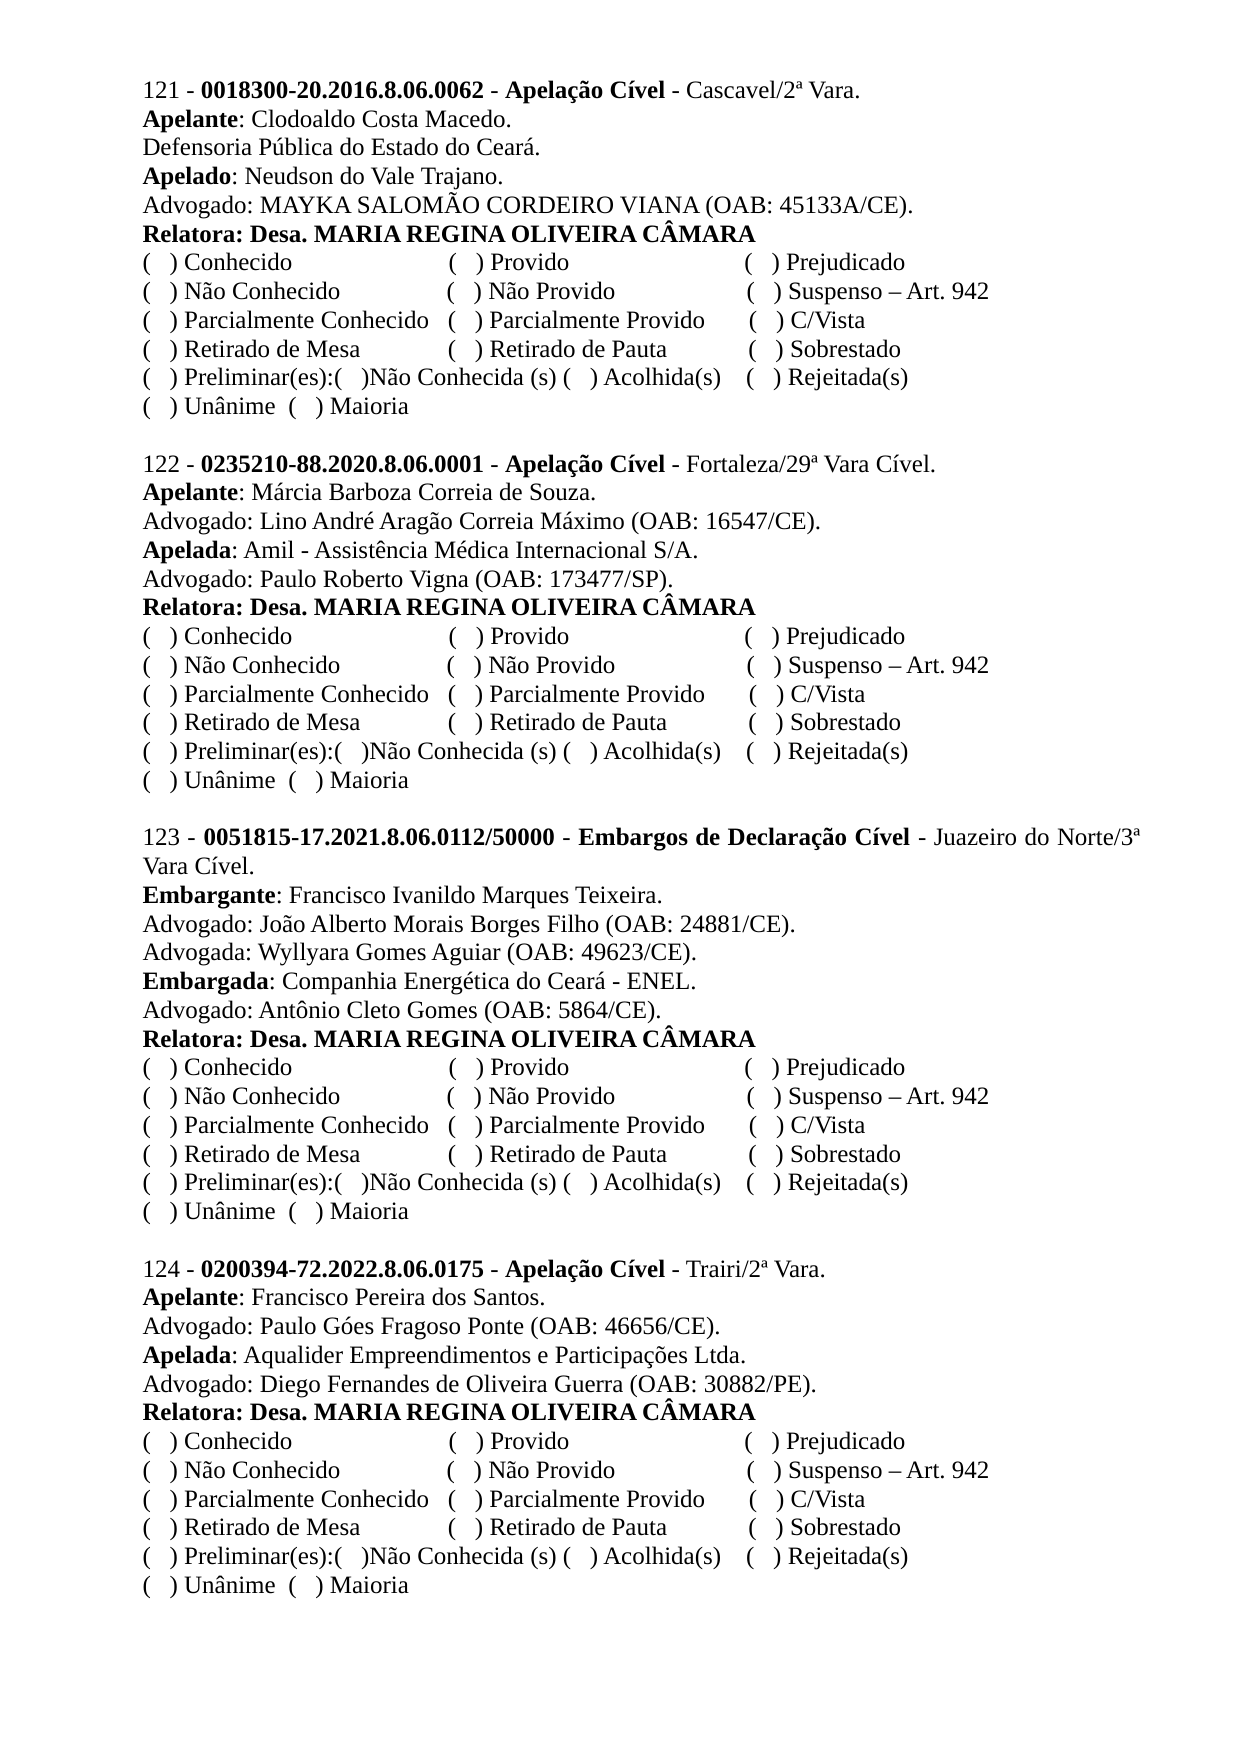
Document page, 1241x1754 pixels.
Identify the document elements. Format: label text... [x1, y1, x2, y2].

text Relatora: Desa. MARIA REGINA OLIVEIRA CÂMARA [142, 219, 1141, 247]
text Defensoria Pública do Estado do Ceará. [142, 132, 1141, 161]
text Apelada: Amil - Assistência Médica Internacional S/A. [142, 535, 1141, 564]
text ( ) Parcialmente Conhecido ( ) Parcialmente Provido ( ) C/Vista [142, 305, 1158, 334]
text ( ) Preliminar(es):( )Não Conhecida (s) ( ) Acolhida(s) ( ) Rejeitada(s) [142, 362, 1158, 391]
text Advogado: Antônio Cleto Gomes (OAB: 5864/CE). [142, 995, 1141, 1024]
text ( ) Não Conhecido ( ) Não Provido ( ) Suspenso – Art. 942 [142, 1455, 1158, 1484]
text ( ) Conhecido ( ) Provido ( ) Prejudicado [142, 247, 1141, 276]
text Apelada: Aqualider Empreendimentos e Participações Ltda. [142, 1340, 1141, 1369]
text Apelante: Márcia Barboza Correia de Souza. [142, 477, 1141, 506]
text ( ) Unânime ( ) Maioria [142, 1570, 1158, 1599]
text ( ) Retirado de Mesa ( ) Retirado de Pauta ( ) Sobrestado [142, 334, 1158, 362]
text Advogado: João Alberto Morais Borges Filho (OAB: 24881/CE). [142, 909, 1141, 937]
text Advogado: Lino André Aragão Correia Máximo (OAB: 16547/CE). [142, 506, 1141, 535]
text ( ) Parcialmente Conhecido ( ) Parcialmente Provido ( ) C/Vista [142, 1484, 1158, 1512]
text ( ) Retirado de Mesa ( ) Retirado de Pauta ( ) Sobrestado [142, 707, 1158, 736]
text Advogada: Wyllyara Gomes Aguiar (OAB: 49623/CE). [142, 937, 1141, 966]
text 121 - 0018300-20.2016.8.06.0062 - Apelação Cível - Cascavel/2ª Vara. [142, 75, 1141, 104]
text ( ) Unânime ( ) Maioria [142, 391, 1158, 420]
text ( ) Preliminar(es):( )Não Conhecida (s) ( ) Acolhida(s) ( ) Rejeitada(s) [142, 1541, 1158, 1570]
text ( ) Unânime ( ) Maioria [142, 1196, 1158, 1225]
text ( ) Não Conhecido ( ) Não Provido ( ) Suspenso – Art. 942 [142, 276, 1158, 305]
text ( ) Unânime ( ) Maioria [142, 765, 1158, 794]
text ( ) Parcialmente Conhecido ( ) Parcialmente Provido ( ) C/Vista [142, 1110, 1158, 1139]
text Apelado: Neudson do Vale Trajano. [142, 161, 1141, 190]
text Advogado: Paulo Roberto Vigna (OAB: 173477/SP). [142, 564, 1141, 592]
text 123 - 0051815-17.2021.8.06.0112/50000 - Embargos de Declaração Cível - Juazeiro do Norte/3ª Vara Cível. [142, 822, 1141, 880]
text ( ) Conhecido ( ) Provido ( ) Prejudicado [142, 1052, 1141, 1081]
text Relatora: Desa. MARIA REGINA OLIVEIRA CÂMARA [142, 1024, 1141, 1052]
text ( ) Conhecido ( ) Provido ( ) Prejudicado [142, 621, 1141, 650]
text Relatora: Desa. MARIA REGINA OLIVEIRA CÂMARA [142, 1397, 1141, 1426]
text ( ) Retirado de Mesa ( ) Retirado de Pauta ( ) Sobrestado [142, 1139, 1158, 1167]
text Advogado: Diego Fernandes de Oliveira Guerra (OAB: 30882/PE). [142, 1369, 1141, 1397]
text Apelante: Francisco Pereira dos Santos. [142, 1282, 1141, 1311]
text ( ) Preliminar(es):( )Não Conhecida (s) ( ) Acolhida(s) ( ) Rejeitada(s) [142, 1167, 1158, 1196]
text Advogado: MAYKA SALOMÃO CORDEIRO VIANA (OAB: 45133A/CE). [142, 190, 1141, 219]
text ( ) Parcialmente Conhecido ( ) Parcialmente Provido ( ) C/Vista [142, 679, 1158, 707]
text ( ) Retirado de Mesa ( ) Retirado de Pauta ( ) Sobrestado [142, 1512, 1158, 1541]
text 124 - 0200394-72.2022.8.06.0175 - Apelação Cível - Trairi/2ª Vara. [142, 1254, 1141, 1282]
text Relatora: Desa. MARIA REGINA OLIVEIRA CÂMARA [142, 592, 1141, 621]
text ( ) Preliminar(es):( )Não Conhecida (s) ( ) Acolhida(s) ( ) Rejeitada(s) [142, 736, 1158, 765]
text Embargada: Companhia Energética do Ceará - ENEL. [142, 966, 1141, 995]
text ( ) Não Conhecido ( ) Não Provido ( ) Suspenso – Art. 942 [142, 650, 1158, 679]
text ( ) Conhecido ( ) Provido ( ) Prejudicado [142, 1426, 1141, 1455]
text Embargante: Francisco Ivanildo Marques Teixeira. [142, 880, 1141, 909]
text Apelante: Clodoaldo Costa Macedo. [142, 104, 1141, 132]
text ( ) Não Conhecido ( ) Não Provido ( ) Suspenso – Art. 942 [142, 1081, 1158, 1110]
text 122 - 0235210-88.2020.8.06.0001 - Apelação Cível - Fortaleza/29ª Vara Cível. [142, 449, 1141, 477]
text Advogado: Paulo Góes Fragoso Ponte (OAB: 46656/CE). [142, 1311, 1141, 1340]
